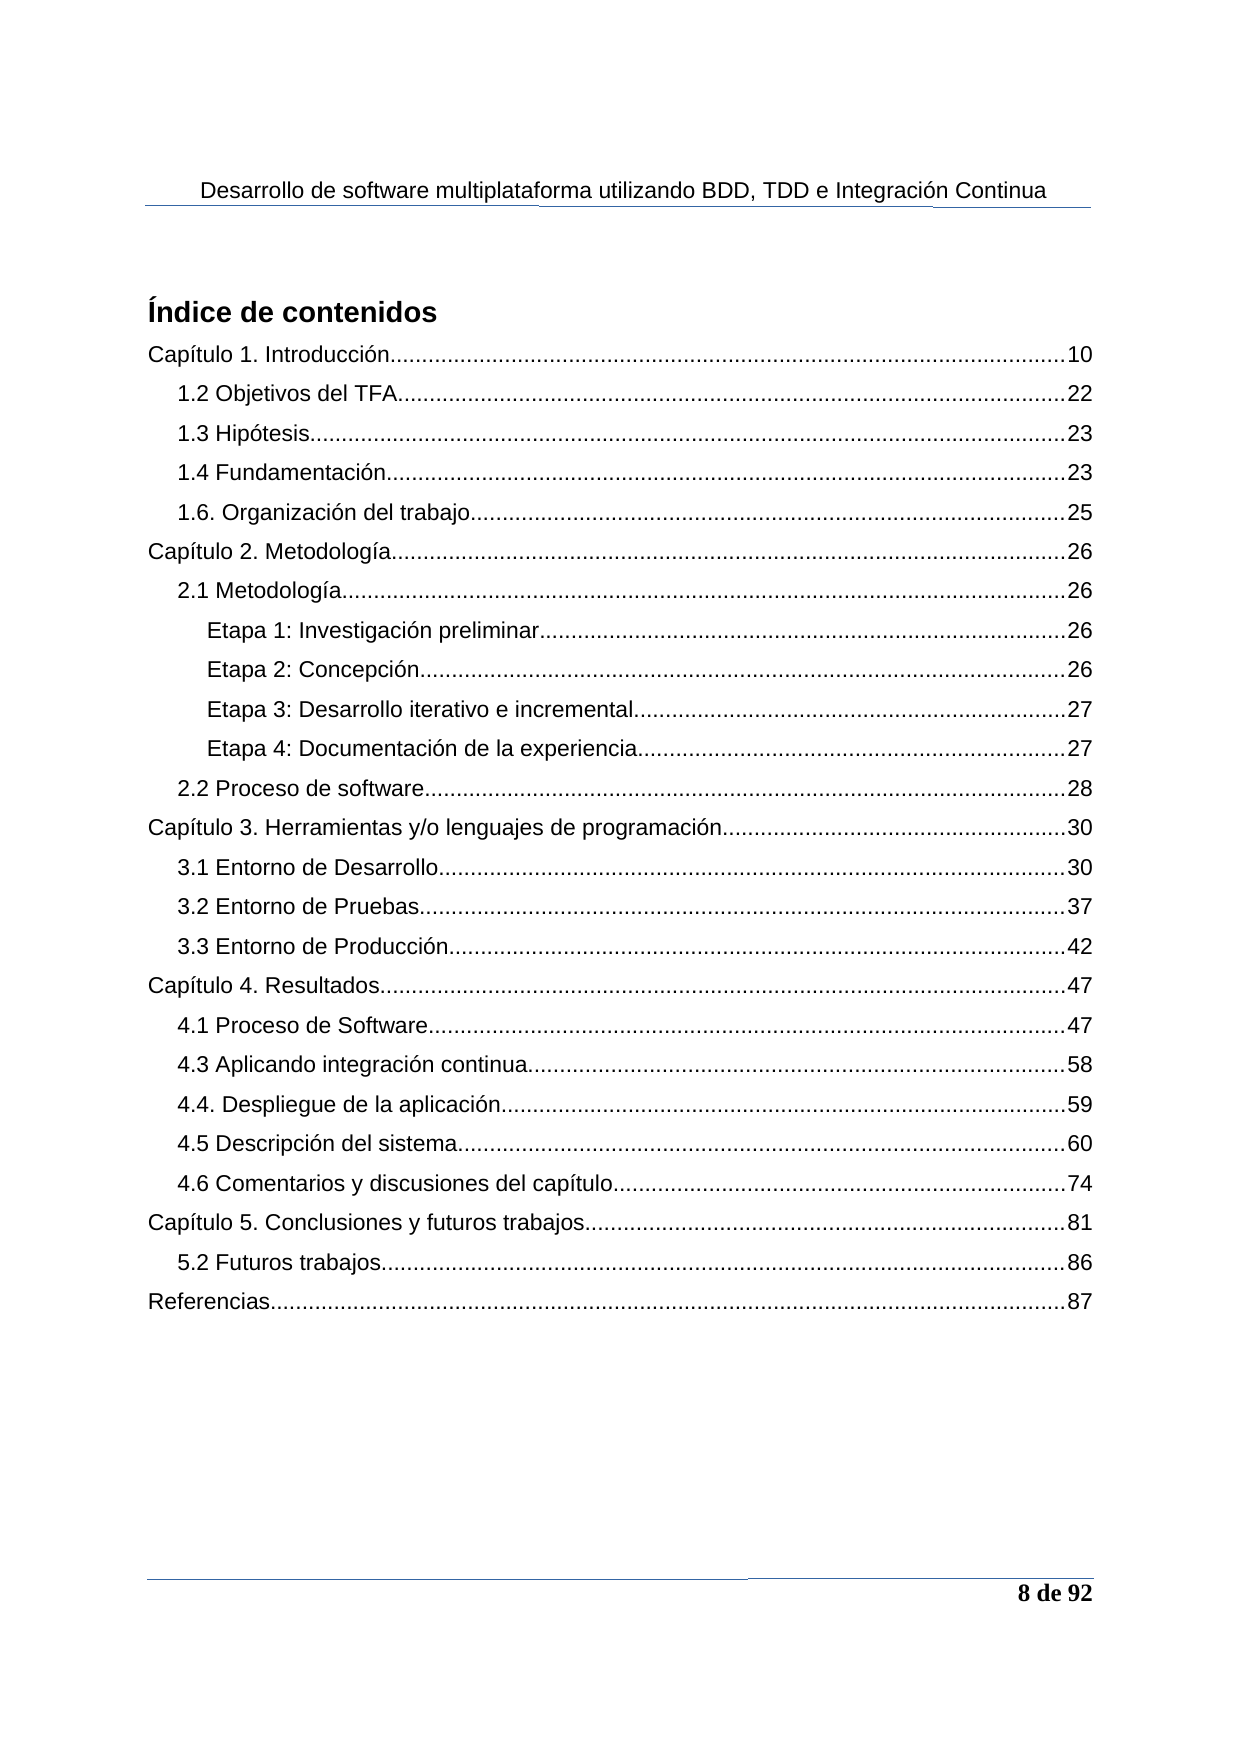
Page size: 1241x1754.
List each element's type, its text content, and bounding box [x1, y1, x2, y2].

text 4.4. Despliegue de la aplicación. 59 [177, 1091, 1093, 1117]
text Capítulo 4. Resultados 47 [148, 972, 1093, 999]
text Etapa 4: Documentación de la experiencia. 27 [207, 735, 1093, 762]
text Capítulo 1. Introducción. 10 [148, 341, 1093, 367]
text 5.2 Futuros trabajos. 86 [177, 1249, 1093, 1275]
text 3.2 Entorno de Pruebas 37 [177, 893, 1093, 920]
text Etapa 2: Concepción. 26 [207, 656, 1093, 683]
text 4.5 Descripción del sistema. 60 [177, 1130, 1093, 1157]
text 3.1 Entorno de Desarrollo. 30 [177, 854, 1093, 880]
text 2.2 Proceso de software. 28 [177, 775, 1093, 801]
text Referencias 87 [148, 1288, 1093, 1314]
text Etapa 3: Desarrollo iterativo e incremental. 27 [207, 696, 1093, 722]
text 3.3 Entorno de Producción 42 [177, 933, 1093, 959]
text 4.1 Proceso de Software. 47 [177, 1012, 1093, 1038]
text 2.1 Metodología. 26 [177, 577, 1093, 604]
text 1.4 Fundamentación 23 [177, 459, 1093, 485]
text 4.6 Comentarios y discusiones del capítulo. 74 [177, 1170, 1093, 1196]
text 4.3 Aplicando integración continua. 58 [177, 1051, 1093, 1078]
subtitle Índice de contenidos [148, 294, 1093, 328]
text Etapa 1: Investigación preliminar. 26 [207, 617, 1093, 643]
text Capítulo 3. Herramientas y/o lenguajes de programación 30 [148, 814, 1093, 841]
text 1.3 Hipótesis 23 [177, 419, 1093, 446]
text Capítulo 2. Metodología 26 [148, 538, 1093, 564]
text Capítulo 5. Conclusiones y futuros trabajos 81 [148, 1209, 1093, 1236]
text 1.6. Organización del trabajo. 25 [177, 498, 1093, 525]
text 1.2 Objetivos del TFA. 22 [177, 380, 1093, 406]
